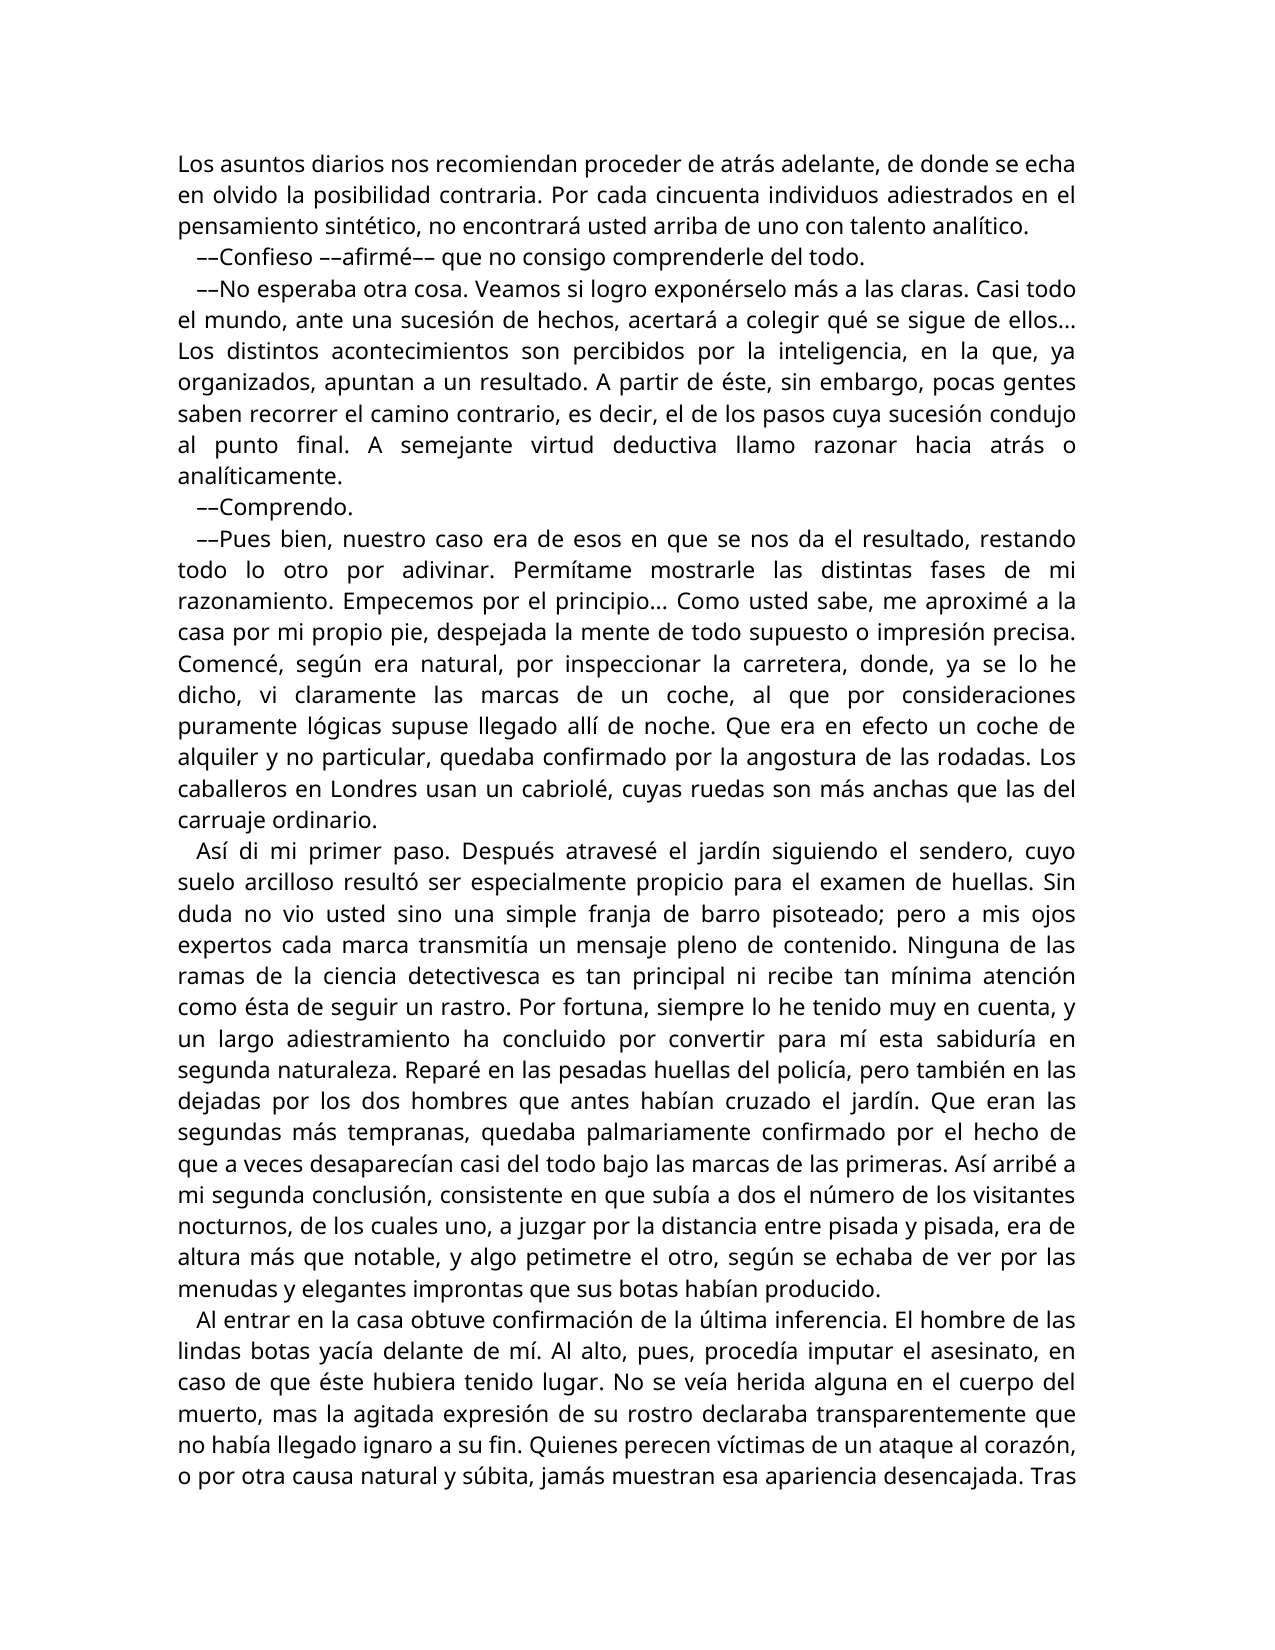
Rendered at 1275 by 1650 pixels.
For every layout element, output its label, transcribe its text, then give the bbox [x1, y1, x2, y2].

subtitle Al entrar en la casa obtuve confirmación de la última inferencia. El hombre de las lindas botas yacía delante de mí. Al alto, pues, procedía imputar el asesinato, en caso de que éste hubiera tenido lugar. No se veía herida alguna en el cuerpo del muerto, mas la agitada expresión de su rostro declaraba transparentemente que no había llegado ignaro a su fin. Quienes perecen víctimas de un ataque al corazón, o por otra causa natural y súbita, jamás muestran esa apariencia desencajada. Tras [177, 1304, 1077, 1491]
subtitle ––Pues bien, nuestro caso era de esos en que se nos da el resultado, restando todo lo otro por adivinar. Permítame mostrarle las distintas fases de mi razonamiento. Empecemos por el principio... Como usted sabe, me aproximé a la casa por mi propio pie, despejada la mente de todo supuesto o impresión precisa. Comencé, según era natural, por inspeccionar la carretera, donde, ya se lo he dicho, vi claramente las marcas de un coche, al que por consideraciones puramente lógicas supuse llegado allí de noche. Que era en efecto un coche de alquiler y no particular, quedaba confirmado por la angostura de las rodadas. Los caballeros en Londres usan un cabriolé, cuyas ruedas son más anchas que las del carruaje ordinario. [177, 523, 1077, 835]
subtitle ––Confieso ––afirmé–– que no consigo comprenderle del todo. [177, 241, 1077, 273]
subtitle ––Comprendo. [177, 491, 1077, 523]
subtitle Los asuntos diarios nos recomiendan proceder de atrás adelante, de donde se echa en olvido la posibilidad contraria. Por cada cincuenta individuos adiestrados en el pensamiento sintético, no encontrará usted arriba de uno con talento analítico. [177, 148, 1077, 241]
subtitle ––No esperaba otra cosa. Veamos si logro exponérselo más a las claras. Casi todo el mundo, ante una sucesión de hechos, acertará a colegir qué se sigue de ellos... Los distintos acontecimientos son percibidos por la inteligencia, en la que, ya organizados, apuntan a un resultado. A partir de éste, sin embargo, pocas gentes saben recorrer el camino contrario, es decir, el de los pasos cuya sucesión condujo al punto final. A semejante virtud deductiva llamo razonar hacia atrás o analíticamente. [177, 273, 1077, 491]
subtitle Así di mi primer paso. Después atravesé el jardín siguiendo el sendero, cuyo suelo arcilloso resultó ser especialmente propicio para el examen de huellas. Sin duda no vio usted sino una simple franja de barro pisoteado; pero a mis ojos expertos cada marca transmitía un mensaje pleno de contenido. Ninguna de las ramas de la ciencia detectivesca es tan principal ni recibe tan mínima atención como ésta de seguir un rastro. Por fortuna, siempre lo he tenido muy en cuenta, y un largo adiestramiento ha concluido por convertir para mí esta sabiduría en segunda naturaleza. Reparé en las pesadas huellas del policía, pero también en las dejadas por los dos hombres que antes habían cruzado el jardín. Que eran las segundas más tempranas, quedaba palmariamente confirmado por el hecho de que a veces desaparecían casi del todo bajo las marcas de las primeras. Así arribé a mi segunda conclusión, consistente en que subía a dos el número de los visitantes nocturnos, de los cuales uno, a juzgar por la distancia entre pisada y pisada, era de altura más que notable, y algo petimetre el otro, según se echaba de ver por las menudas y elegantes improntas que sus botas habían producido. [177, 835, 1077, 1304]
